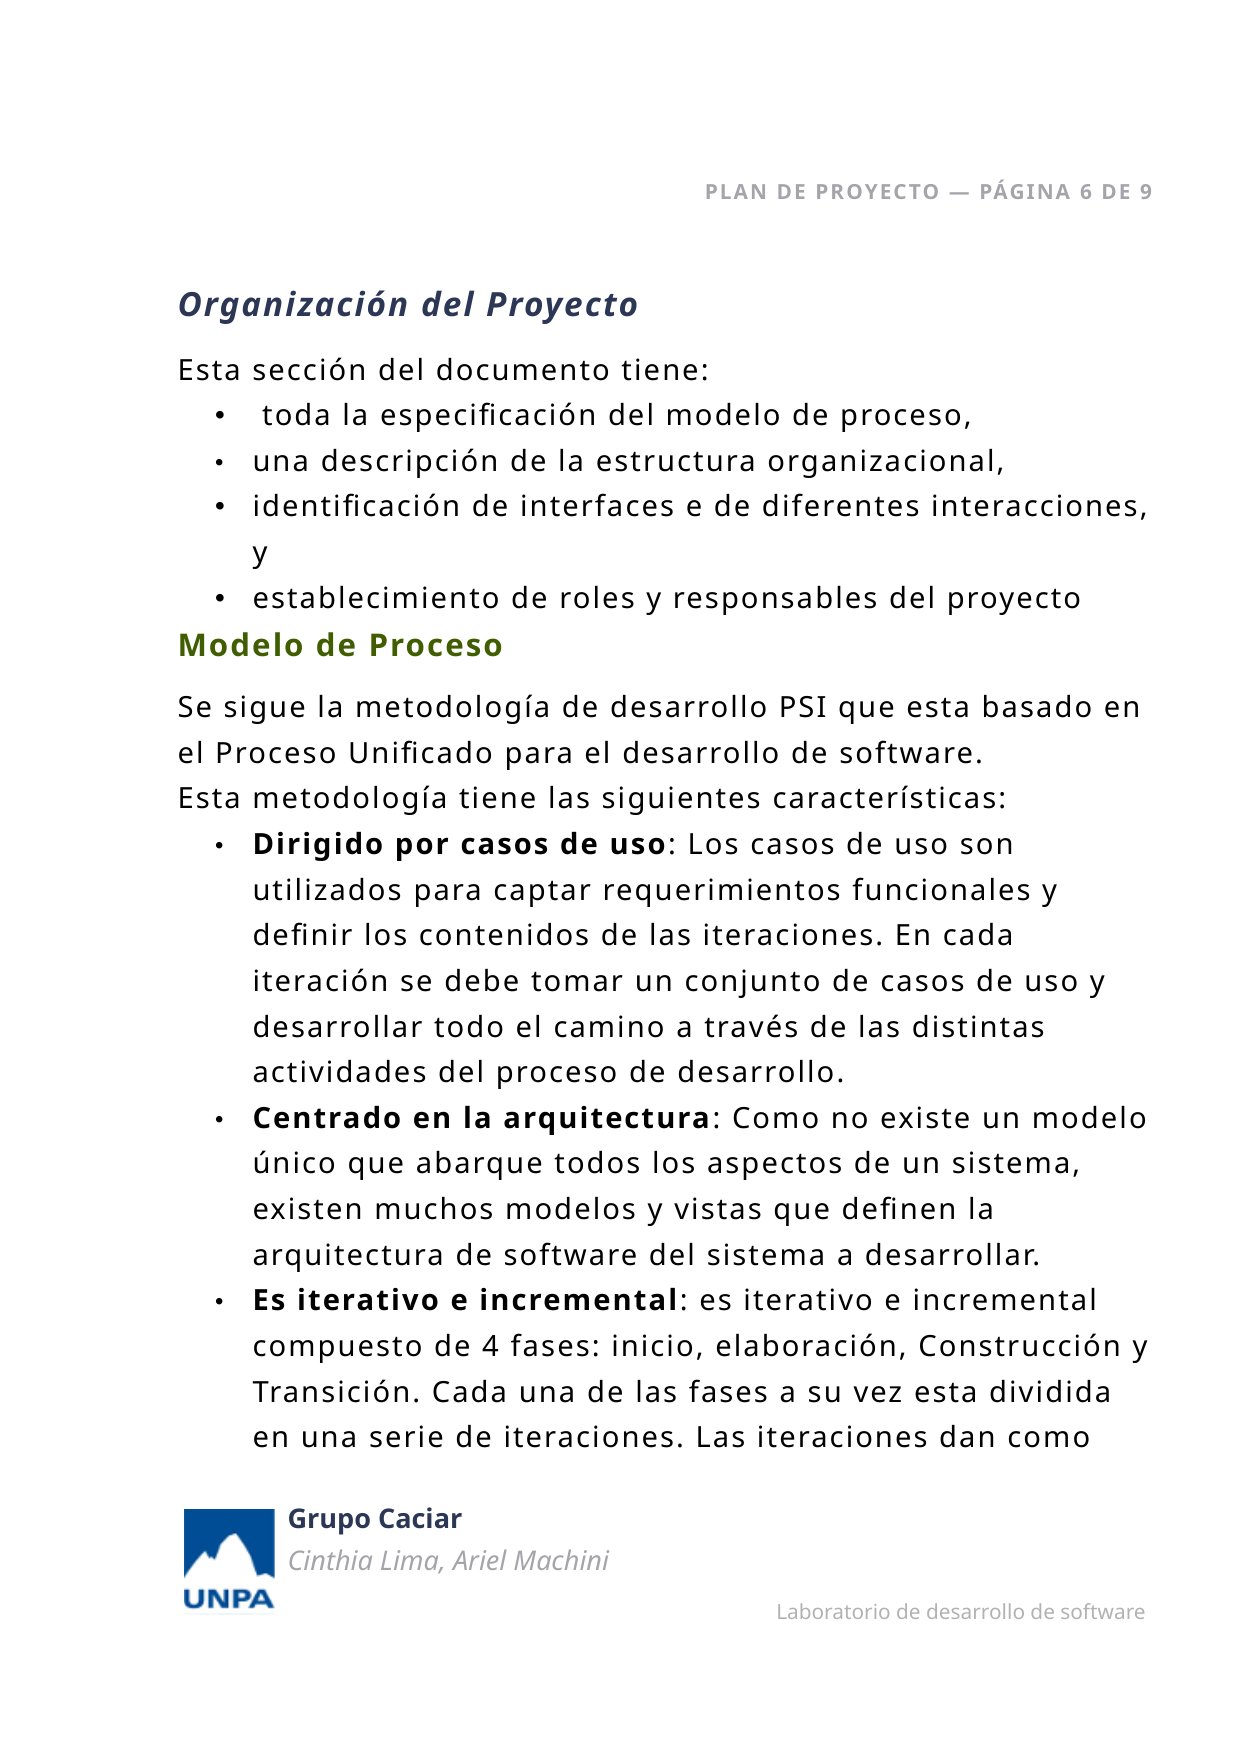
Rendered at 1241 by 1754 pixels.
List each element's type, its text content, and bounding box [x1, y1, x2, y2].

list una descripción de la estructura organizacional, [215, 440, 1152, 480]
list establecimiento de roles y responsables del proyecto [215, 577, 1152, 617]
picture [184, 1509, 275, 1615]
text Modelo de Proceso [177, 623, 1152, 665]
text Se sigue la metodología de desarrollo PSI que esta basado en el Proceso Unificado para el desarrollo de software. [177, 686, 1152, 772]
list Centrado en la arquitectura: Como no existe un modelo único que abarque todos los aspectos de un sistema, existen muchos modelos y vistas que definen la arquitectura de software del sistema a desarrollar. [215, 1097, 1152, 1274]
list identificación de interfaces e de diferentes interacciones, y [215, 486, 1152, 571]
text Esta sección del documento tiene: [177, 349, 1152, 388]
list toda la especificación del modelo de proceso, [215, 394, 1152, 434]
list Es iterativo e incremental: es iterativo e incremental compuesto de 4 fases: inicio, elaboración, Construcción y Transición. Cada una de las fases a su vez esta dividida en una serie de iteraciones. Las iteraciones dan como [215, 1279, 1152, 1456]
list Dirigido por casos de uso: Los casos de uso son utilizados para captar requerimientos funcionales y definir los contenidos de las iteraciones. En cada iteración se debe tomar un conjunto de casos de uso y desarrollar todo el camino a través de las distintas actividades del proceso de desarrollo. [215, 823, 1152, 1091]
text Organización del Proyecto [177, 281, 1152, 326]
text Esta metodología tiene las siguientes características: [177, 778, 1152, 817]
